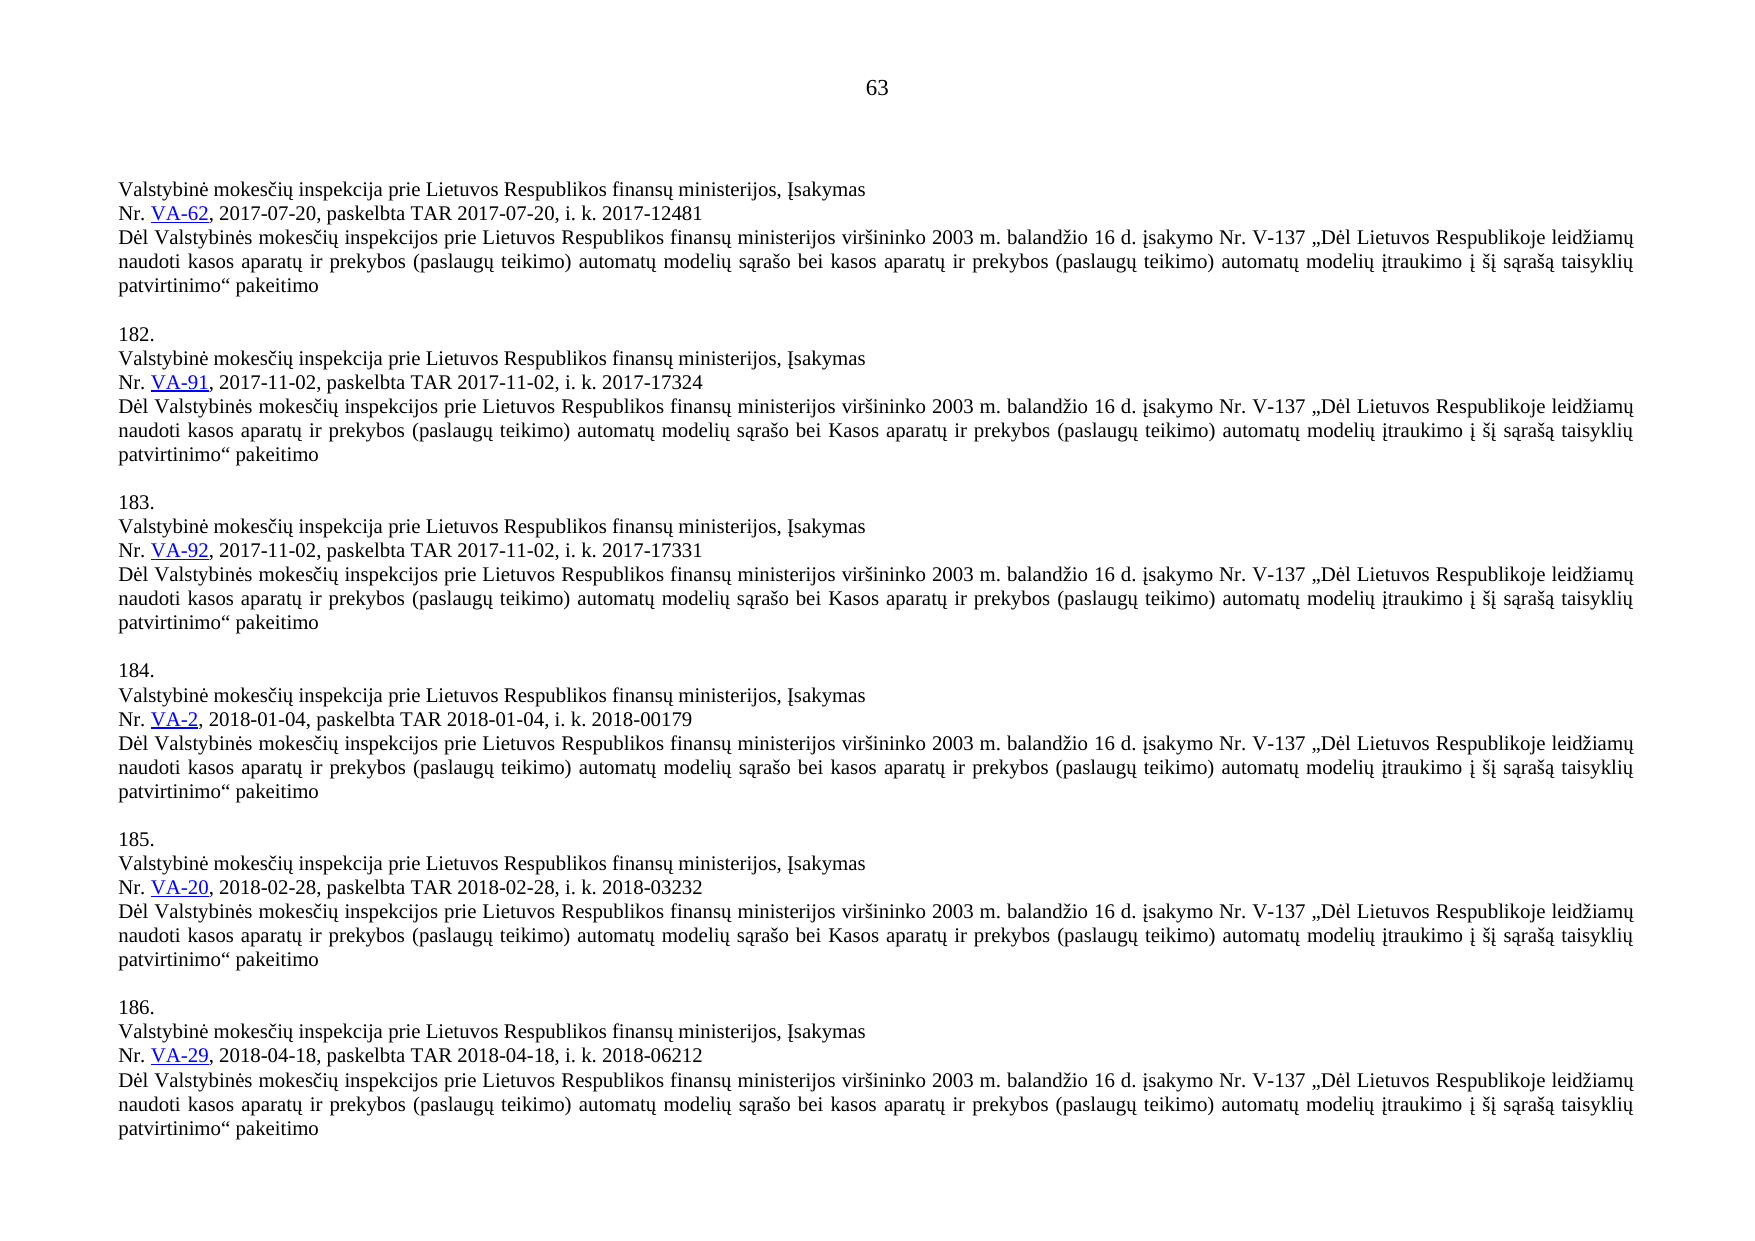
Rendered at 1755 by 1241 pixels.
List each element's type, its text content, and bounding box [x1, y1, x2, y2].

text Dėl Valstybinės mokesčių inspekcijos prie Lietuvos Respublikos finansų ministerijos viršininko 2003 m. balandžio 16 d. įsakymo Nr. V-137 „Dėl Lietuvos Respublikoje leidžiamų naudoti kasos aparatų ir prekybos (paslaugų teikimo) automatų modelių sąrašo bei Kasos aparatų ir prekybos (paslaugų teikimo) automatų modelių įtraukimo į šį sąrašą taisyklių patvirtinimo“ pakeitimo [118, 394, 1636, 466]
text Nr. VA-2, 2018-01-04, paskelbta TAR 2018-01-04, i. k. 2018-00179 [118, 707, 1636, 731]
text Nr. VA-91, 2017-11-02, paskelbta TAR 2017-11-02, i. k. 2017-17324 [118, 370, 1636, 394]
text Valstybinė mokesčių inspekcija prie Lietuvos Respublikos finansų ministerijos, Įsakymas [118, 1019, 1636, 1043]
text Valstybinė mokesčių inspekcija prie Lietuvos Respublikos finansų ministerijos, Įsakymas [118, 177, 1636, 201]
text Dėl Valstybinės mokesčių inspekcijos prie Lietuvos Respublikos finansų ministerijos viršininko 2003 m. balandžio 16 d. įsakymo Nr. V-137 „Dėl Lietuvos Respublikoje leidžiamų naudoti kasos aparatų ir prekybos (paslaugų teikimo) automatų modelių sąrašo bei kasos aparatų ir prekybos (paslaugų teikimo) automatų modelių įtraukimo į šį sąrašą taisyklių patvirtinimo“ pakeitimo [118, 1067, 1636, 1140]
text Valstybinė mokesčių inspekcija prie Lietuvos Respublikos finansų ministerijos, Įsakymas [118, 851, 1636, 875]
text Valstybinė mokesčių inspekcija prie Lietuvos Respublikos finansų ministerijos, Įsakymas [118, 682, 1636, 707]
text Nr. VA-29, 2018-04-18, paskelbta TAR 2018-04-18, i. k. 2018-06212 [118, 1043, 1636, 1067]
text Dėl Valstybinės mokesčių inspekcijos prie Lietuvos Respublikos finansų ministerijos viršininko 2003 m. balandžio 16 d. įsakymo Nr. V-137 „Dėl Lietuvos Respublikoje leidžiamų naudoti kasos aparatų ir prekybos (paslaugų teikimo) automatų modelių sąrašo bei Kasos aparatų ir prekybos (paslaugų teikimo) automatų modelių įtraukimo į šį sąrašą taisyklių patvirtinimo“ pakeitimo [118, 562, 1636, 634]
text Valstybinė mokesčių inspekcija prie Lietuvos Respublikos finansų ministerijos, Įsakymas [118, 514, 1636, 538]
text Dėl Valstybinės mokesčių inspekcijos prie Lietuvos Respublikos finansų ministerijos viršininko 2003 m. balandžio 16 d. įsakymo Nr. V-137 „Dėl Lietuvos Respublikoje leidžiamų naudoti kasos aparatų ir prekybos (paslaugų teikimo) automatų modelių sąrašo bei kasos aparatų ir prekybos (paslaugų teikimo) automatų modelių įtraukimo į šį sąrašą taisyklių patvirtinimo“ pakeitimo [118, 225, 1636, 297]
text Nr. VA-20, 2018-02-28, paskelbta TAR 2018-02-28, i. k. 2018-03232 [118, 875, 1636, 899]
text Nr. VA-92, 2017-11-02, paskelbta TAR 2017-11-02, i. k. 2017-17331 [118, 538, 1636, 562]
text Valstybinė mokesčių inspekcija prie Lietuvos Respublikos finansų ministerijos, Įsakymas [118, 346, 1636, 370]
text Nr. VA-62, 2017-07-20, paskelbta TAR 2017-07-20, i. k. 2017-12481 [118, 201, 1636, 225]
text Dėl Valstybinės mokesčių inspekcijos prie Lietuvos Respublikos finansų ministerijos viršininko 2003 m. balandžio 16 d. įsakymo Nr. V-137 „Dėl Lietuvos Respublikoje leidžiamų naudoti kasos aparatų ir prekybos (paslaugų teikimo) automatų modelių sąrašo bei Kasos aparatų ir prekybos (paslaugų teikimo) automatų modelių įtraukimo į šį sąrašą taisyklių patvirtinimo“ pakeitimo [118, 899, 1636, 971]
text 184. [118, 658, 1636, 682]
text 185. [118, 827, 1636, 851]
text 182. [118, 322, 1636, 346]
text Dėl Valstybinės mokesčių inspekcijos prie Lietuvos Respublikos finansų ministerijos viršininko 2003 m. balandžio 16 d. įsakymo Nr. V-137 „Dėl Lietuvos Respublikoje leidžiamų naudoti kasos aparatų ir prekybos (paslaugų teikimo) automatų modelių sąrašo bei kasos aparatų ir prekybos (paslaugų teikimo) automatų modelių įtraukimo į šį sąrašą taisyklių patvirtinimo“ pakeitimo [118, 731, 1636, 803]
text 183. [118, 490, 1636, 514]
text 186. [118, 995, 1636, 1019]
